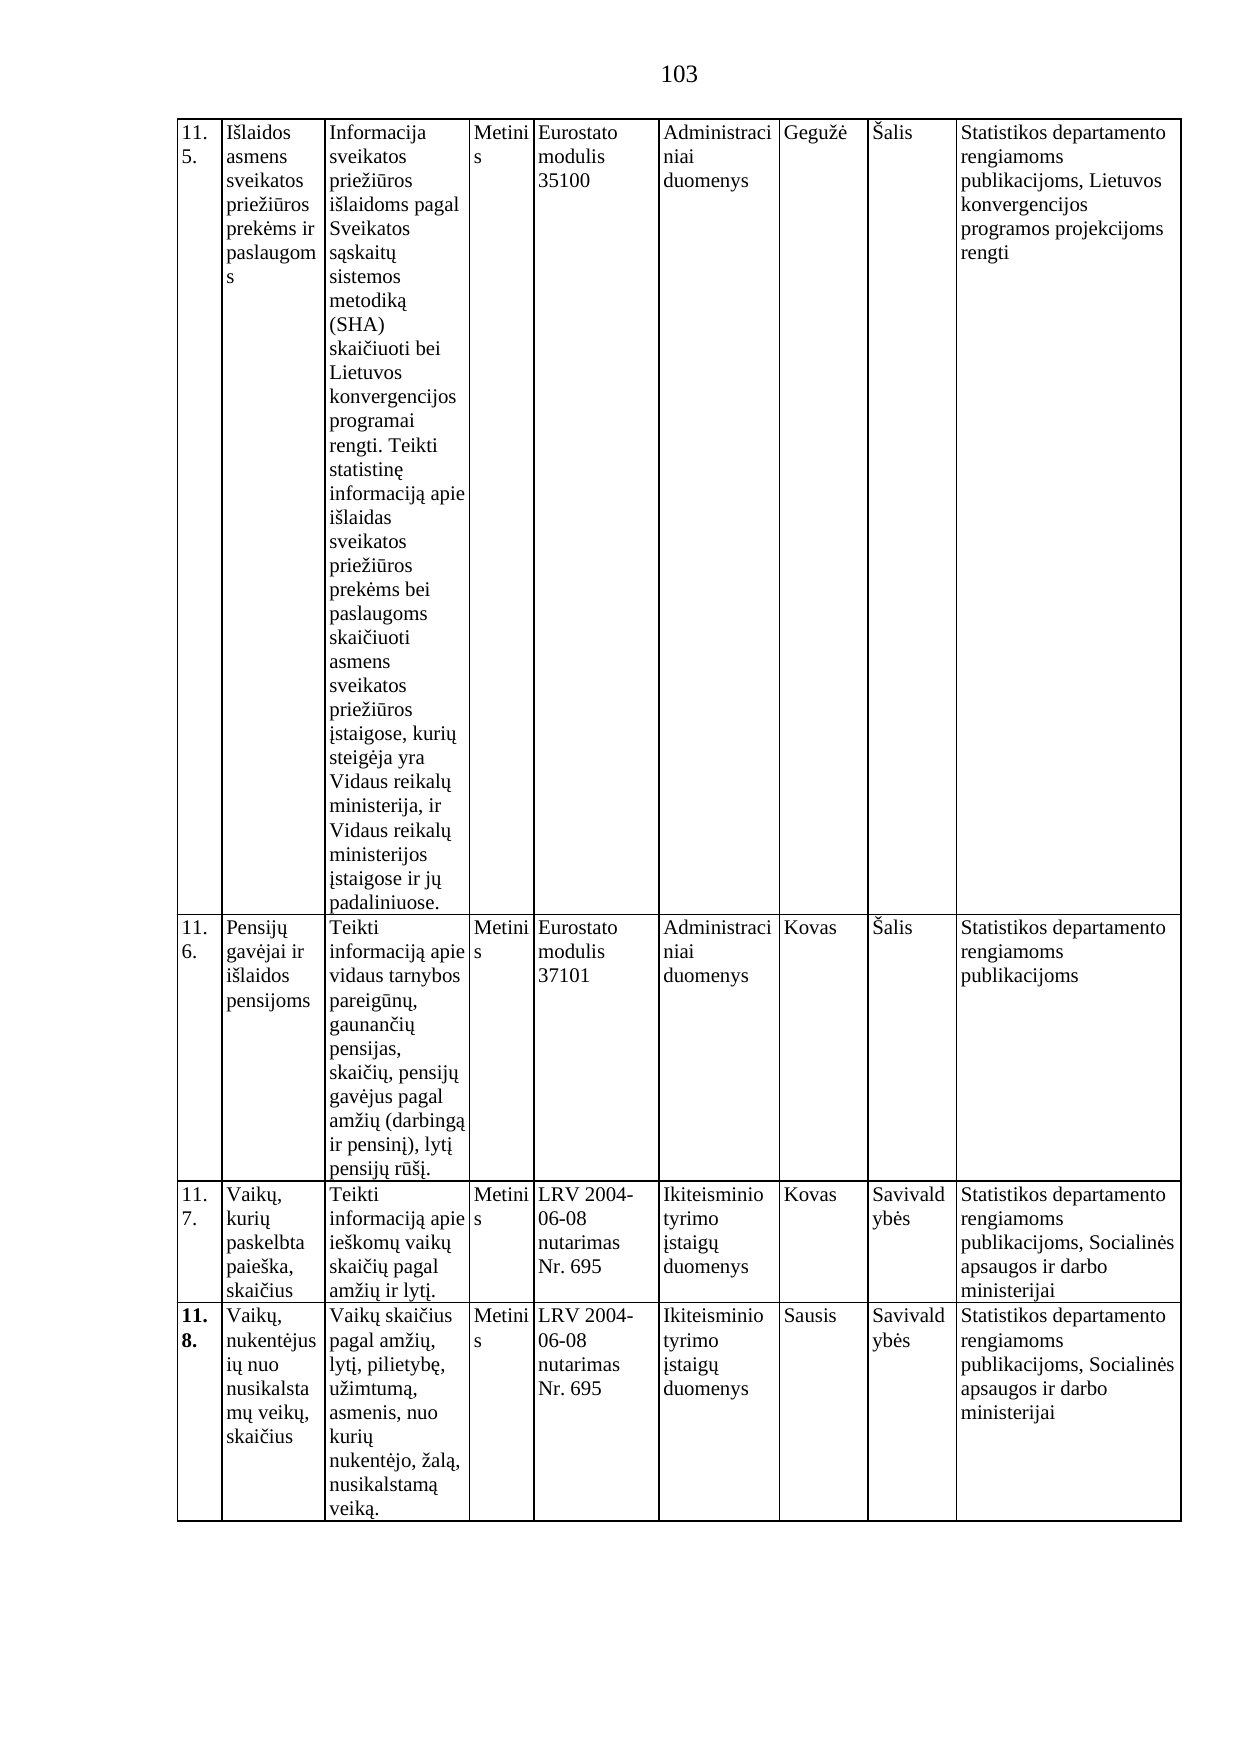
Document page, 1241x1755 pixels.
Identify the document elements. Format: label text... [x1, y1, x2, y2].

table_cell Metinis [470, 915, 533, 1180]
table_cell Sausis [780, 1303, 867, 1520]
table_cell Metinis [470, 120, 533, 914]
table_cell Vaikų, kurių paskelbta paieška, skaičius [223, 1182, 324, 1302]
table_cell Administraciniai duomenys [660, 120, 779, 914]
table_cell Eurostato modulis 35100 [535, 120, 658, 914]
table_cell Statistikos departamento rengiamoms publikacijoms, Socialinės apsaugos ir darbo ministerijai [957, 1182, 1180, 1302]
table_cell LRV 2004-06-08 nutarimas Nr. 695 [535, 1303, 658, 1520]
table_cell Vaikų, nukentėjusių nuo nusikalstamų veikų, skaičius [223, 1303, 324, 1520]
table_cell 11.5. [178, 120, 221, 914]
table_cell Savivaldybės [869, 1303, 956, 1520]
table_cell Eurostato modulis 37101 [535, 915, 658, 1180]
table_cell Šalis [869, 120, 956, 914]
table_cell Šalis [869, 915, 956, 1180]
table_cell Ikiteisminio tyrimo įstaigų duomenys [660, 1182, 779, 1302]
table_cell 11.6. [178, 915, 221, 1180]
table_cell Informacija sveikatos priežiūros išlaidoms pagal Sveikatos sąskaitų sistemos metodiką (SHA) skaičiuoti bei Lietuvos konvergencijos programai rengti. Teikti statistinę informaciją apie išlaidas sveikatos priežiūros prekėms bei paslaugoms skaičiuoti asmens sveikatos priežiūros įstaigose, kurių steigėja yra Vidaus reikalų ministerija, ir Vidaus reikalų ministerijos įstaigose ir jų padaliniuose. [326, 120, 469, 914]
table_cell Metinis [470, 1303, 533, 1520]
table_cell Pensijų gavėjai ir išlaidos pensijoms [223, 915, 324, 1180]
table_cell Statistikos departamento rengiamoms publikacijoms, Lietuvos konvergencijos programos projekcijoms rengti [957, 120, 1180, 914]
table_cell Ikiteisminio tyrimo įstaigų duomenys [660, 1303, 779, 1520]
table_cell Kovas [780, 915, 867, 1180]
table_cell Kovas [780, 1182, 867, 1302]
table_cell Statistikos departamento rengiamoms publikacijoms [957, 915, 1180, 1180]
table_cell Savivaldybės [869, 1182, 956, 1302]
table_cell Teikti informaciją apie vidaus tarnybos pareigūnų, gaunančių pensijas, skaičių, pensijų gavėjus pagal amžių (darbingą ir pensinį), lytį pensijų rūšį. [326, 915, 469, 1180]
table_cell 11.8. [178, 1303, 221, 1520]
table_cell Metinis [470, 1182, 533, 1302]
table_cell Teikti informaciją apie ieškomų vaikų skaičių pagal amžių ir lytį. [326, 1182, 469, 1302]
table_cell 11.7. [178, 1182, 221, 1302]
table_cell Išlaidos asmens sveikatos priežiūros prekėms ir paslaugoms [223, 120, 324, 914]
table_cell Statistikos departamento rengiamoms publikacijoms, Socialinės apsaugos ir darbo ministerijai [957, 1303, 1180, 1520]
table_cell Vaikų skaičius pagal amžių, lytį, pilietybę, užimtumą, asmenis, nuo kurių nukentėjo, žalą, nusikalstamą veiką. [326, 1303, 469, 1520]
table_cell LRV 2004-06-08 nutarimas Nr. 695 [535, 1182, 658, 1302]
table_cell Gegužė [780, 120, 867, 914]
table_cell Administraciniai duomenys [660, 915, 779, 1180]
